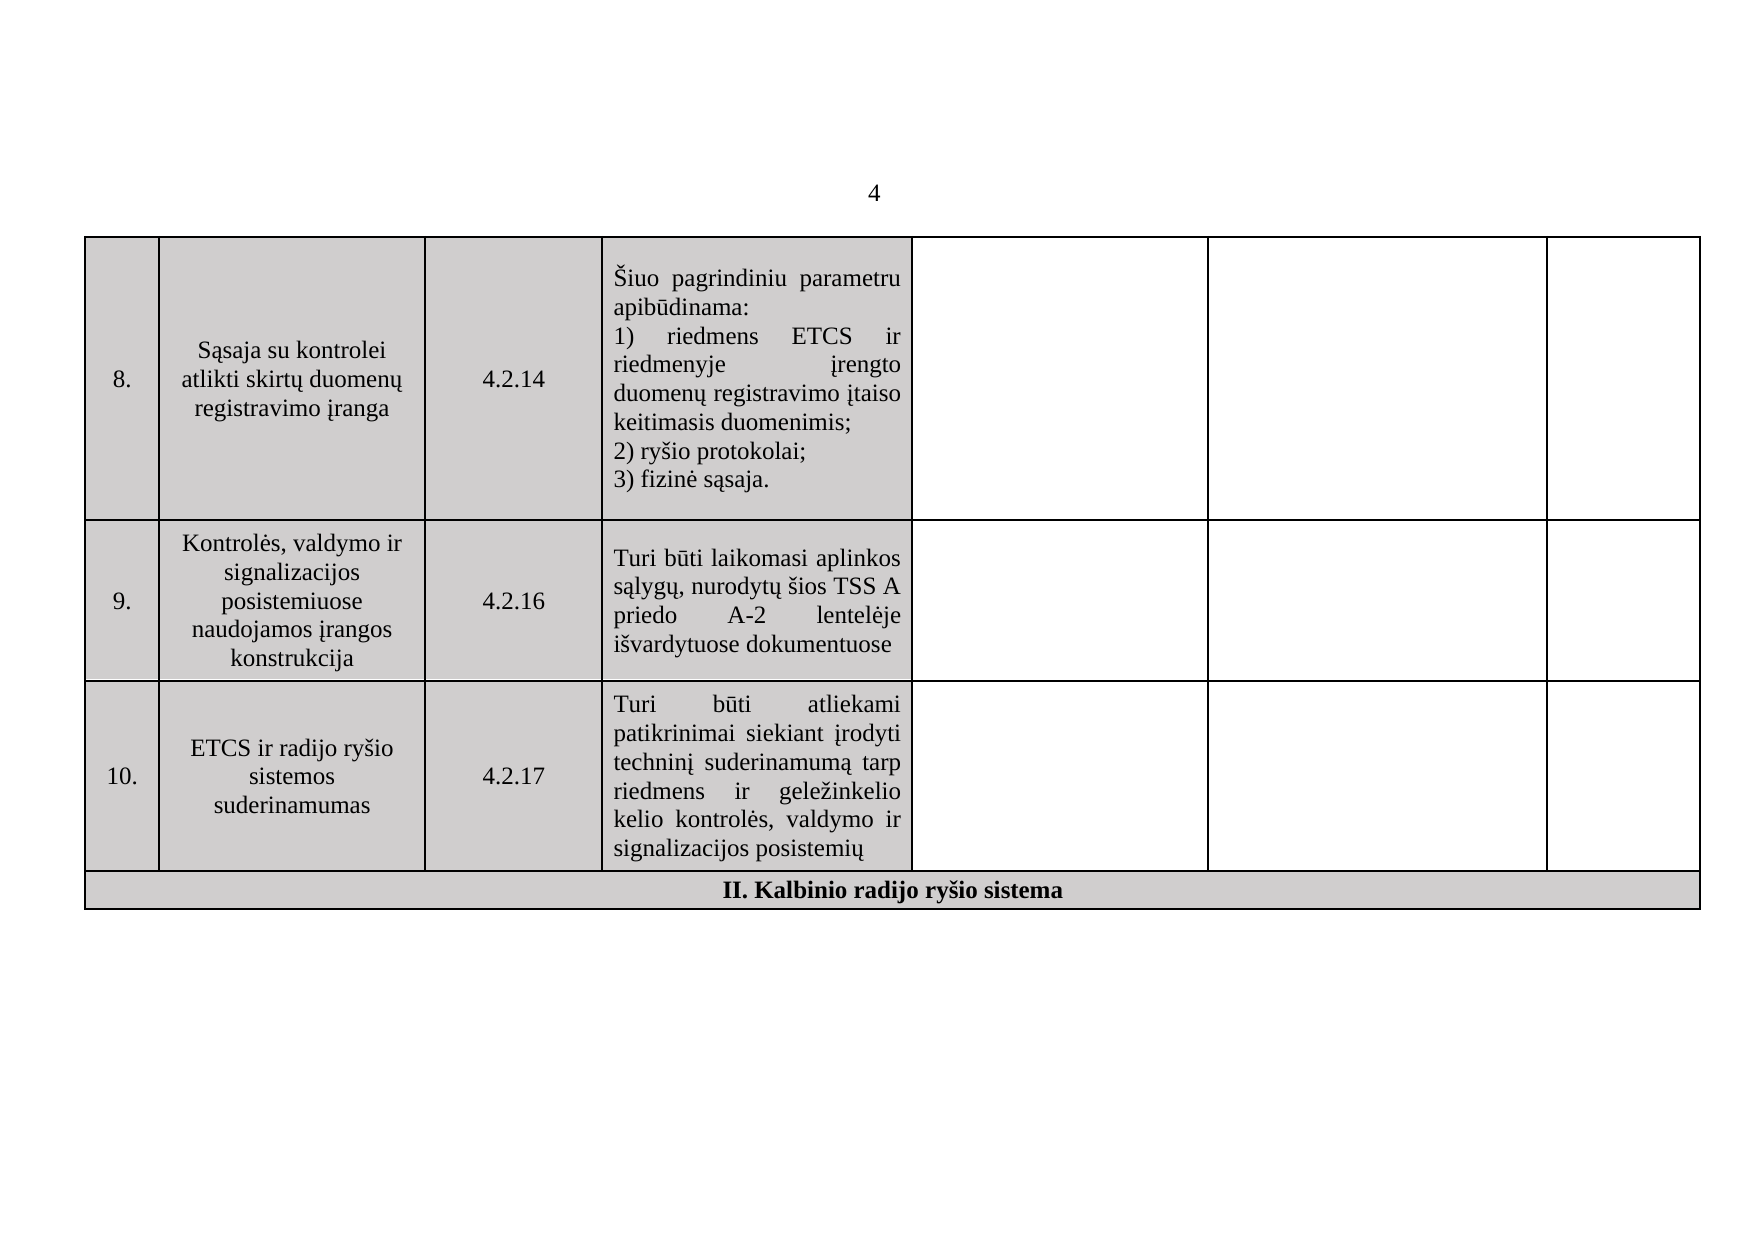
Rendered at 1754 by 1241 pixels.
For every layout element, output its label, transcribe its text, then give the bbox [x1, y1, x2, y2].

table_cell 4.2.14 [426, 238, 601, 519]
table_cell 10. [86, 682, 158, 870]
table_cell [1548, 521, 1699, 679]
table_cell Šiuo pagrindiniu parametru apibūdinama: 1) riedmens ETCS ir riedmenyje įrengto duomenų registravimo įtaiso keitimasis duomenimis; 2) ryšio protokolai; 3) fizinė sąsaja. [603, 238, 911, 519]
table_cell ETCS ir radijo ryšio sistemos suderinamumas [160, 682, 424, 870]
table_cell Kontrolės, valdymo ir signalizacijos posistemiuose naudojamos įrangos konstrukcija [160, 521, 424, 679]
table_cell 4.2.17 [426, 682, 601, 870]
table_cell Turi būti atliekami patikrinimai siekiant įrodyti techninį suderinamumą tarp riedmens ir geležinkelio kelio kontrolės, valdymo ir signalizacijos posistemių [603, 682, 911, 870]
table_cell 8. [86, 238, 158, 519]
table_cell [913, 238, 1207, 519]
table_cell 4.2.16 [426, 521, 601, 679]
table_cell Turi būti laikomasi aplinkos sąlygų, nurodytų šios TSS A priedo A-2 lentelėje išvardytuose dokumentuose [603, 521, 911, 679]
table_cell [1548, 238, 1699, 519]
table_cell Sąsaja su kontrolei atlikti skirtų duomenų registravimo įranga [160, 238, 424, 519]
table_cell 9. [86, 521, 158, 679]
table_cell [1209, 238, 1546, 519]
table_cell [1209, 682, 1546, 870]
table_cell [1209, 521, 1546, 679]
table_cell [913, 682, 1207, 870]
table_cell [913, 521, 1207, 679]
table_cell [1548, 682, 1699, 870]
table_cell II. Kalbinio radijo ryšio sistema [86, 872, 1699, 908]
